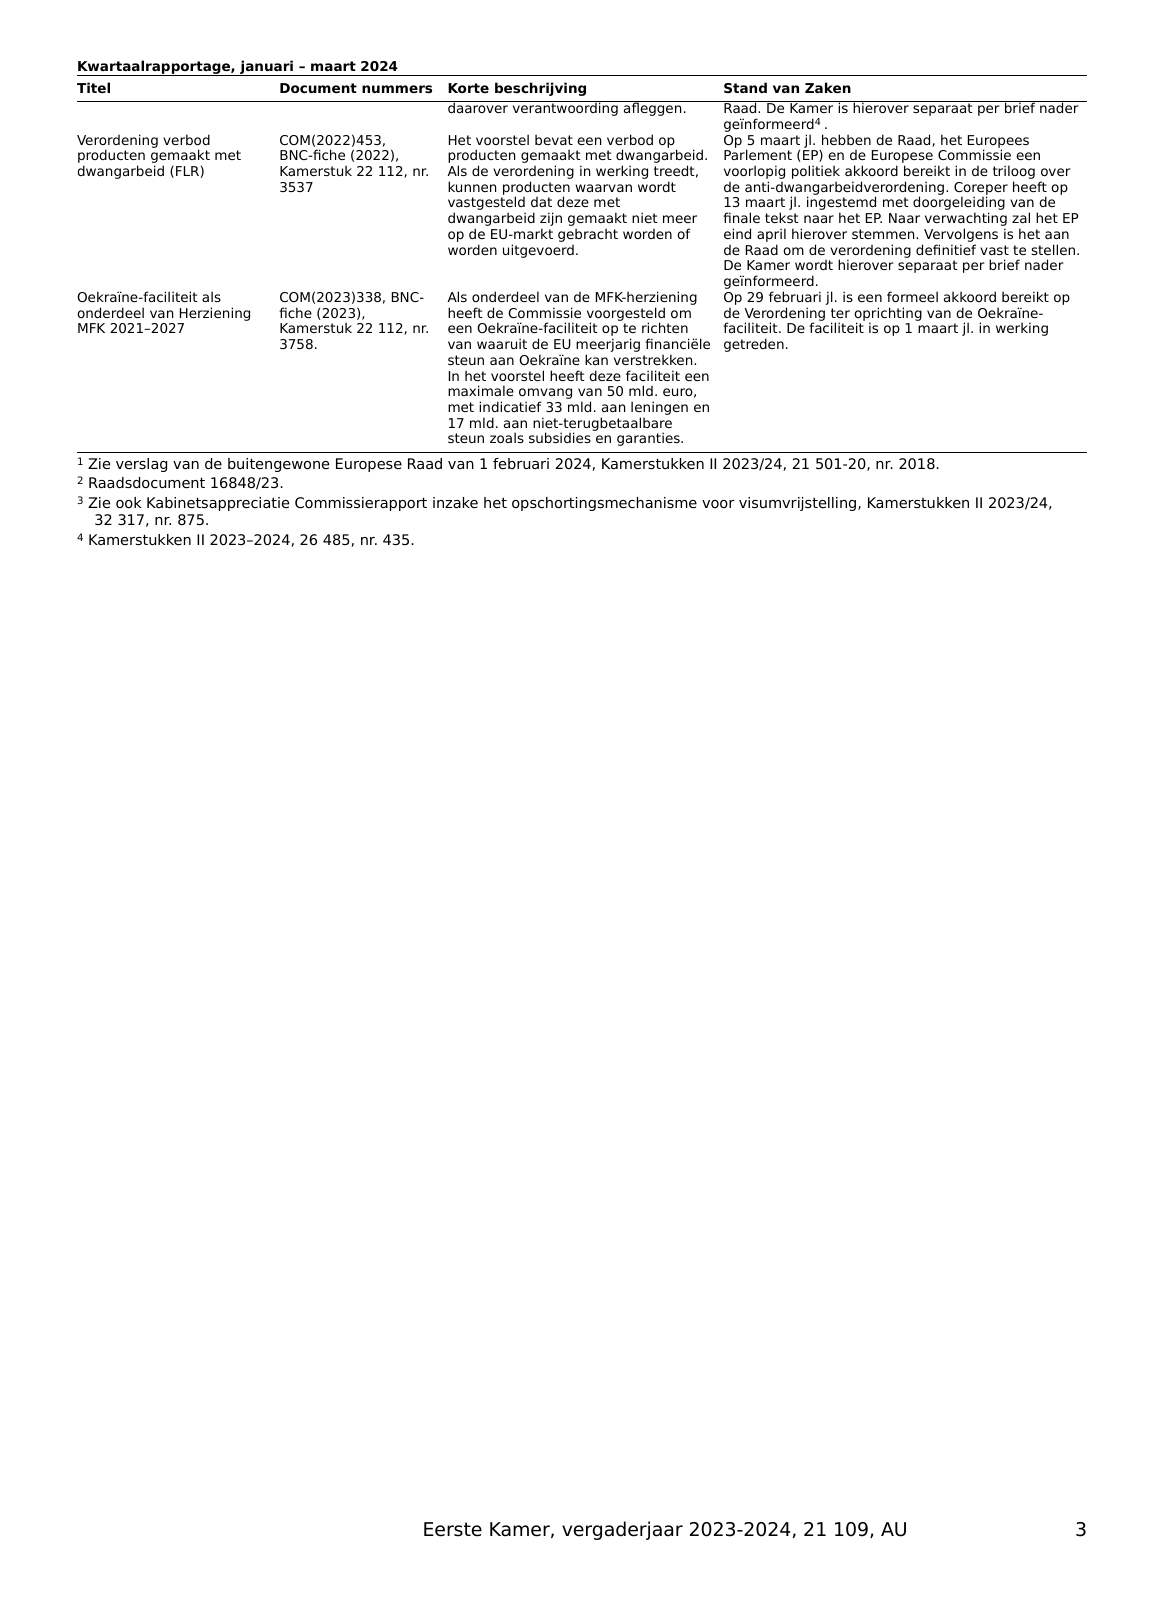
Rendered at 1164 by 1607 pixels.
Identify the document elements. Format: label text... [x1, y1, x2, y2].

table_cell Op 29 februari jl. is een formeel akkoord bereikt op de Verordening ter oprichting van de Oekraïne-faciliteit. De faciliteit is op 1 maart jl. in werking getreden. [717, 290, 1087, 452]
table_cell Als onderdeel van de MFK-herziening heeft de Commissie voorgesteld om een Oekraïne-faciliteit op te richten van waaruit de EU meerjarig financiële steun aan Oekraïne kan verstrekken. In het voorstel heeft deze faciliteit een maximale omvang van 50 mld. euro, met indicatief 33 mld. aan leningen en 17 mld. aan niet-terugbetaalbare steun zoals subsidies en garanties. [441, 290, 717, 452]
table_cell Stand van Zaken [717, 76, 1087, 101]
table_cell COM(2023)338, BNC-fiche (2023), Kamerstuk 22 112, nr. 3758. [273, 290, 441, 452]
table_cell [273, 102, 441, 132]
table_cell Het voorstel bevat een verbod op producten gemaakt met dwangarbeid. Als de verordening in werking treedt, kunnen producten waarvan wordt vastgesteld dat deze met dwangarbeid zijn gemaakt niet meer op de EU-markt gebracht worden of worden uitgevoerd. [441, 133, 717, 290]
table_cell Korte beschrijving [441, 76, 717, 101]
table_cell Oekraïne-faciliteit als onderdeel van Herziening MFK 2021–2027 [77, 290, 273, 452]
table_cell COM(2022)453, BNC-fiche (2022), Kamerstuk 22 112, nr. 3537 [273, 133, 441, 290]
table_cell [77, 102, 273, 132]
table_cell daarover verantwoording afleggen. [441, 102, 717, 132]
table_header Kwartaalrapportage, januari – maart 2024 [77, 59, 1087, 75]
table_cell 1 Zie verslag van de buitengewone Europese Raad van 1 februari 2024, Kamerstukken II 2023/24, 21 501-20, nr. 2018. 2 Raadsdocument 16848/23. 3 Zie ook Kabinetsappreciatie Commissierapport inzake het opschortingsmechanisme voor visumvrijstelling, Kamerstukken II 2023/24, 32 317, nr. 875. 4 Kamerstukken II 2023–2024, 26 485, nr. 435. [77, 453, 1087, 549]
table_cell Op 5 maart jl. hebben de Raad, het Europees Parlement (EP) en de Europese Commissie een voorlopig politiek akkoord bereikt in de triloog over de anti-dwangarbeidverordening. Coreper heeft op 13 maart jl. ingestemd met doorgeleiding van de finale tekst naar het EP. Naar verwachting zal het EP eind april hierover stemmen. Vervolgens is het aan de Raad om de verordening definitief vast te stellen. De Kamer wordt hierover separaat per brief nader geïnformeerd. [717, 133, 1087, 290]
table_cell Raad. De Kamer is hierover separaat per brief nader geïnformeerd4. [717, 102, 1087, 132]
table_cell Titel [77, 76, 273, 101]
table_cell Verordening verbod producten gemaakt met dwangarbeid (FLR) [77, 133, 273, 290]
table_cell Document nummers [273, 76, 441, 101]
